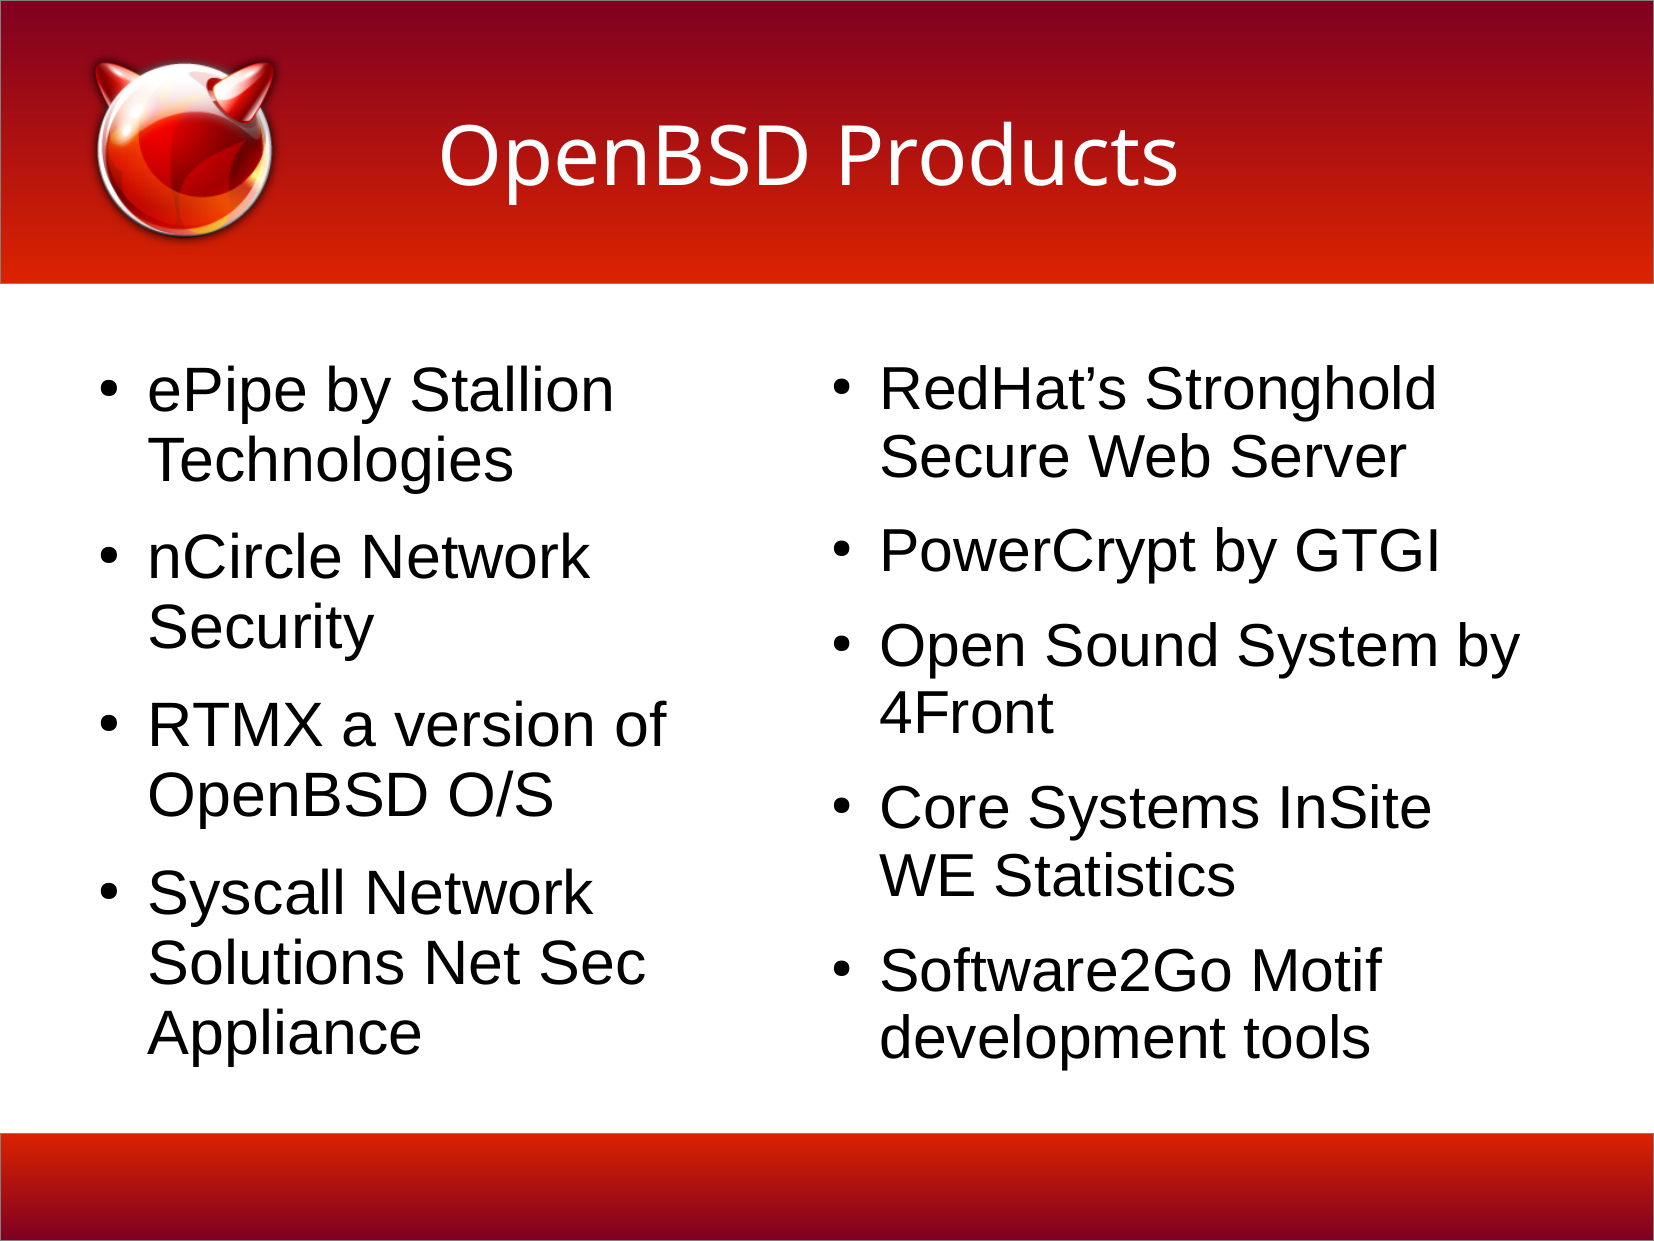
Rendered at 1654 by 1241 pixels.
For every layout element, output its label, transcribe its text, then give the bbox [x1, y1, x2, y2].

title OpenBSD Products [82, 49, 1536, 257]
list ePipe by Stallion Technologies nCircle Network Security RTMX a version of OpenBSD O/S Syscall Network Solutions Net Sec Appliance [81, 354, 792, 1074]
list RedHat’s Stronghold Secure Web Server PowerCrypt by GTGI Open Sound System by 4Front Core Systems InSite WE Statistics Software2Go Motif development tools [814, 354, 1525, 1074]
